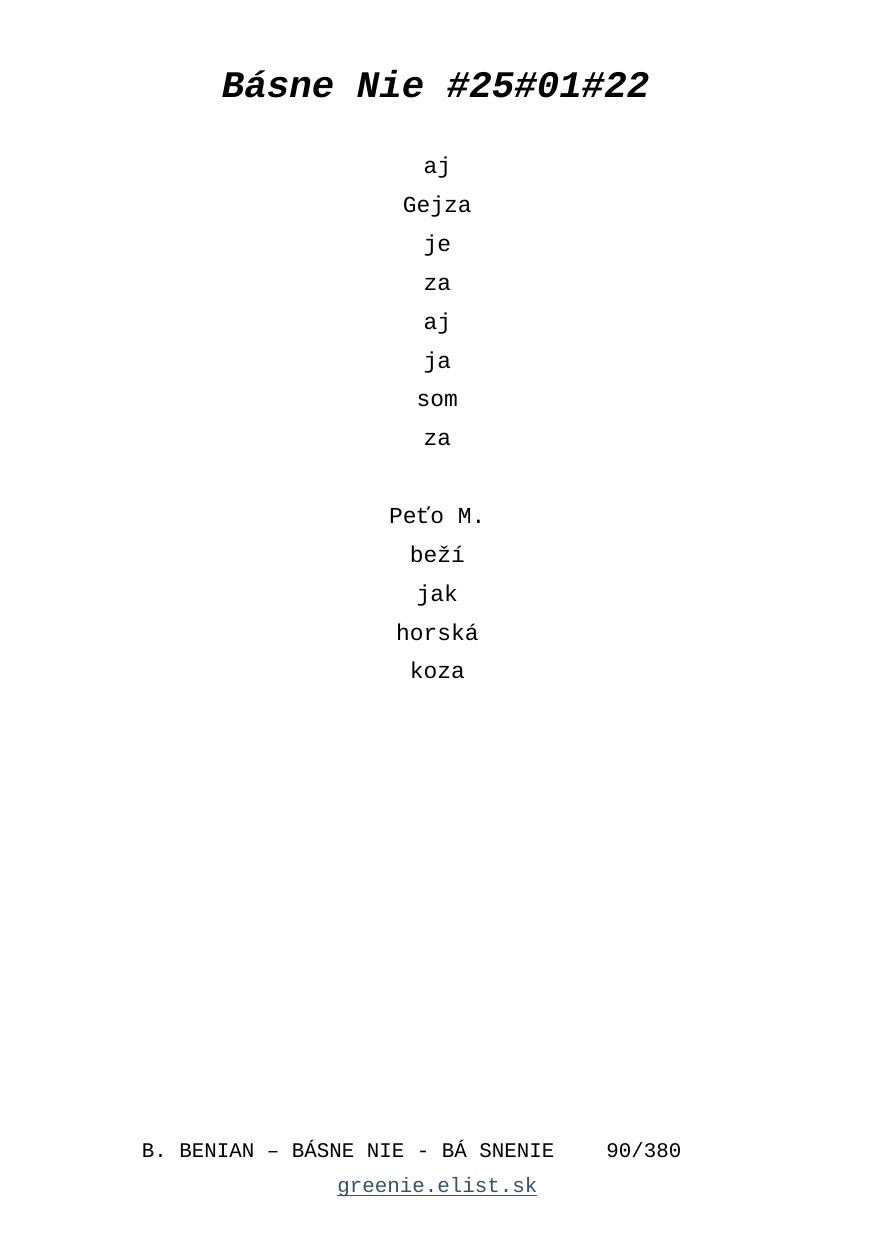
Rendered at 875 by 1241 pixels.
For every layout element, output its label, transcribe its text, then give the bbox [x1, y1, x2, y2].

subtitle Básne Nie #25#01#22 [41, 66, 833, 109]
text aj Gejza je za aj ja som za Peťo M. beží jak horská koza [41, 155, 833, 686]
